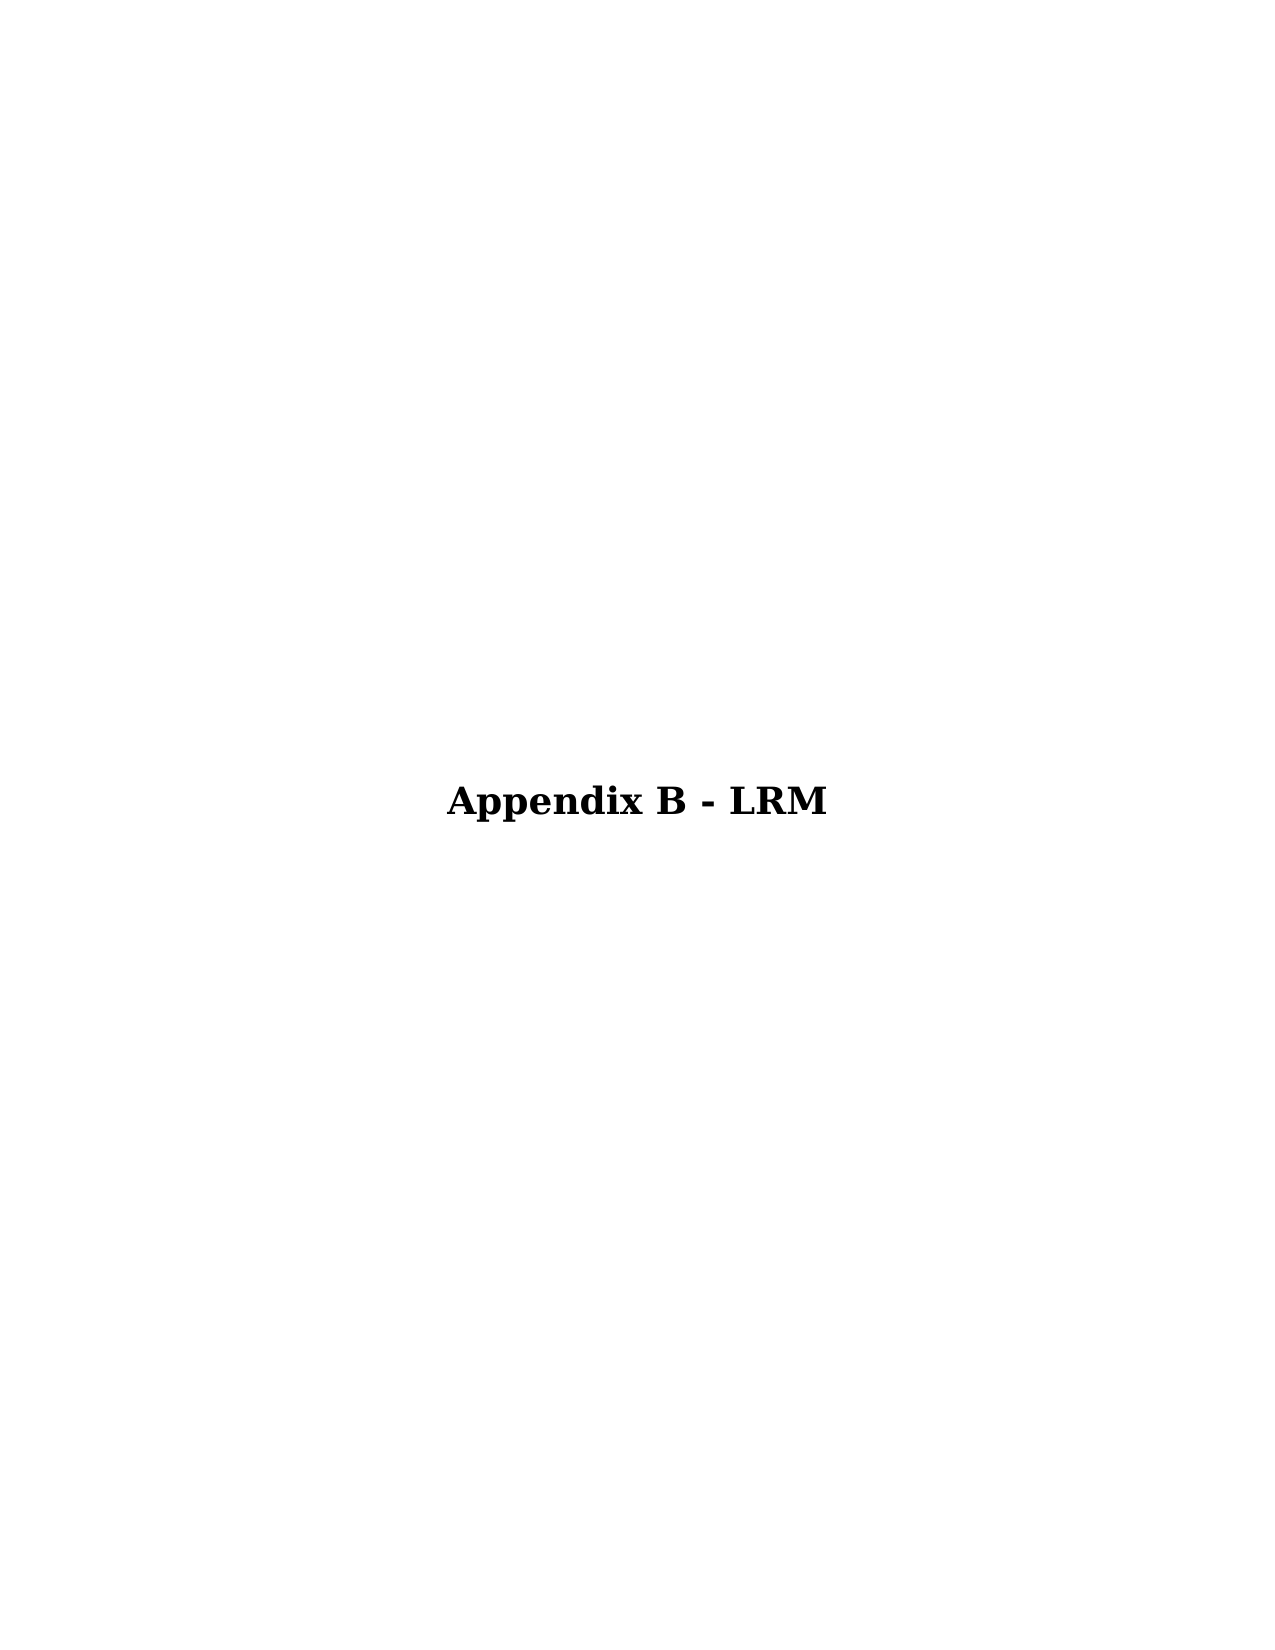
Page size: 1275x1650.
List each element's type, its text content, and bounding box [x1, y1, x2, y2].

text Appendix B - LRM [117, 779, 1157, 823]
